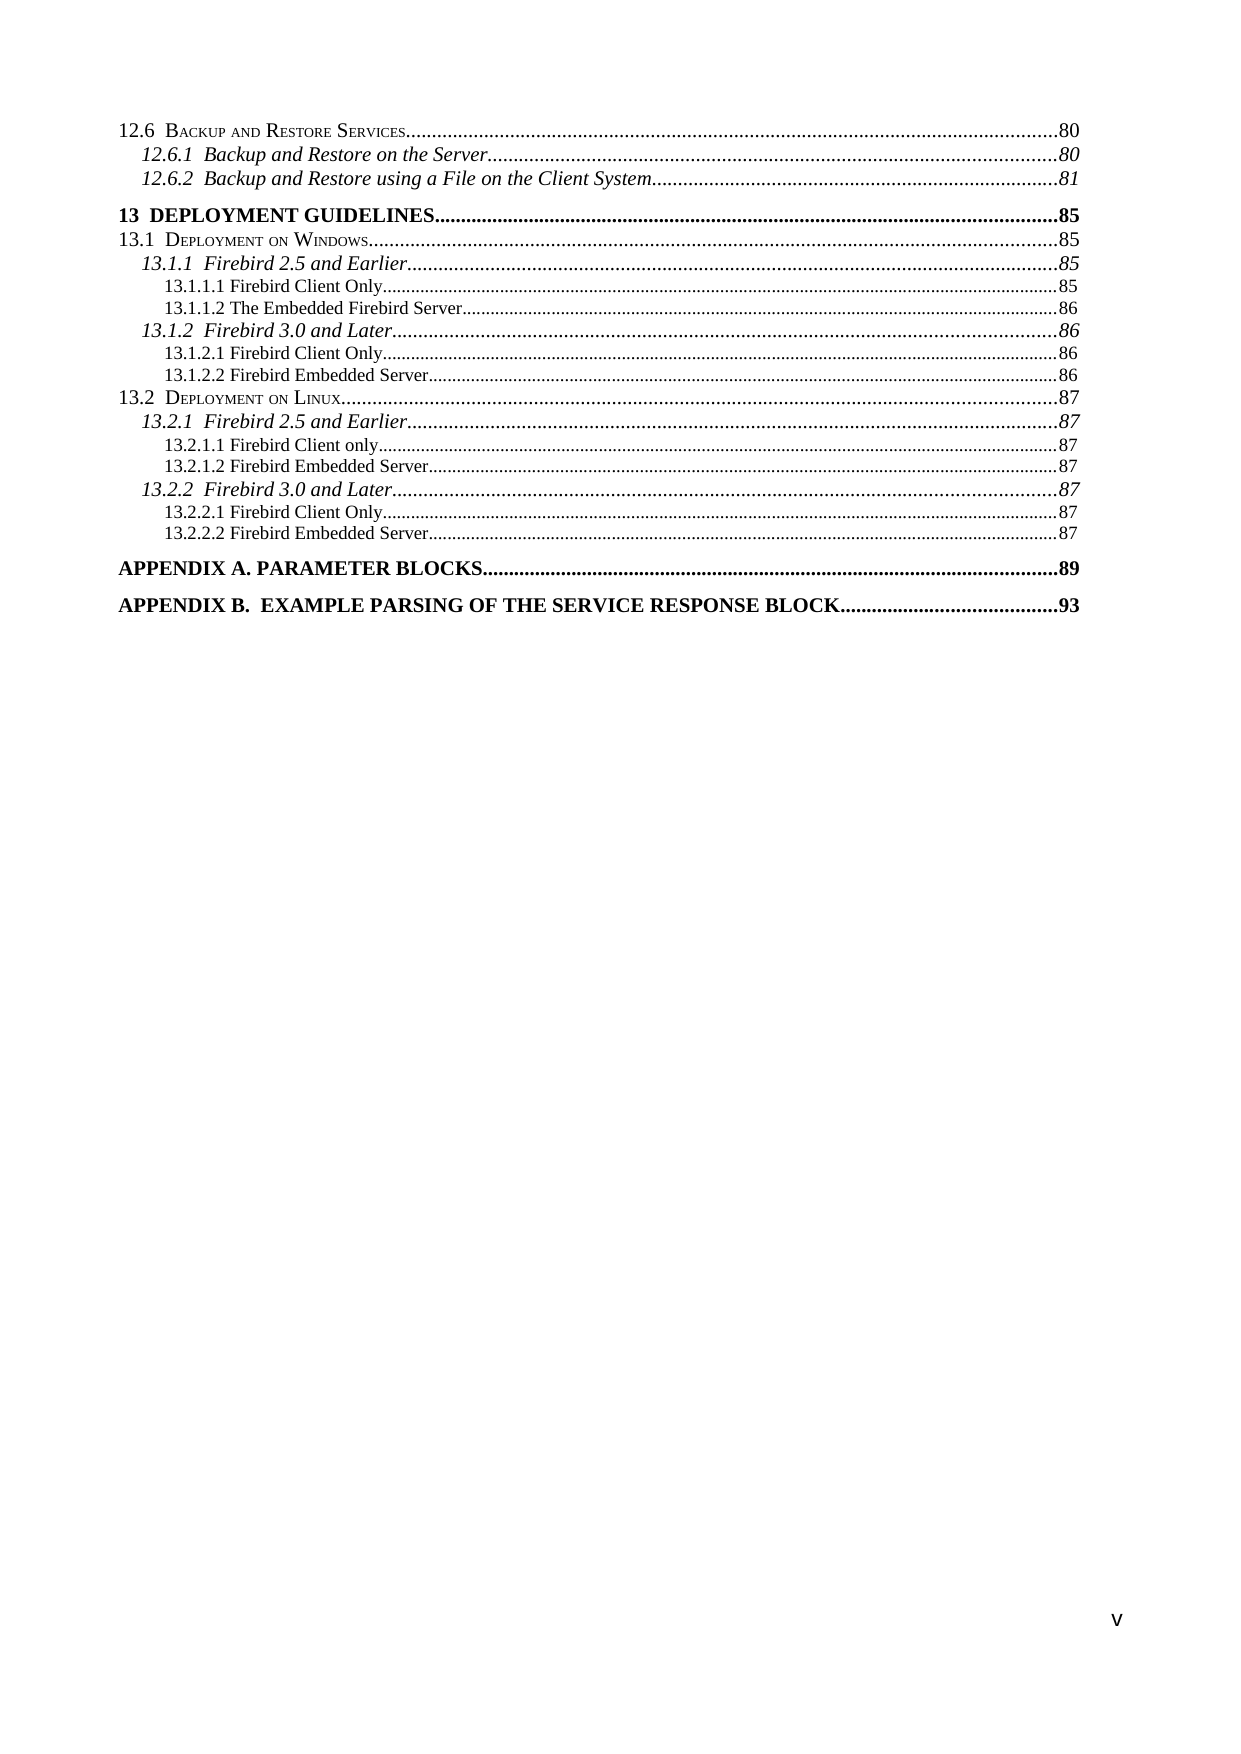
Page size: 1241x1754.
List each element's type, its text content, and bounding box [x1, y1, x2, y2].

text 12.6 Backup and Restore Services 80 [118, 118, 1122, 142]
text 12.6.2 Backup and Restore using a File on the Client System 81 [141, 166, 1122, 190]
text 13.1.2.2 Firebird Embedded Server 86 [164, 364, 1122, 385]
text 12.6.1 Backup and Restore on the Server 80 [141, 142, 1122, 166]
text Appendix B. Example Parsing of the Service Response Block 93 [118, 593, 1122, 617]
text 13.1.1.2 The Embedded Firebird Server 86 [164, 297, 1122, 318]
text 13.1.2.1 Firebird Client Only 86 [164, 342, 1122, 364]
text 13.2.1.2 Firebird Embedded Server 87 [164, 455, 1122, 477]
text 13.2.2 Firebird 3.0 and Later 87 [141, 477, 1122, 501]
text 13.1.1 Firebird 2.5 and Earlier 85 [141, 251, 1122, 275]
text 13.2.2.1 Firebird Client Only 87 [164, 501, 1122, 522]
text 13.2.1.1 Firebird Client only 87 [164, 433, 1122, 455]
text 13 Deployment Guidelines 85 [118, 203, 1122, 227]
text 13.2.1 Firebird 2.5 and Earlier 87 [141, 409, 1122, 433]
text 13.1.2 Firebird 3.0 and Later 86 [141, 318, 1122, 342]
text 13.2 Deployment on Linux 87 [118, 385, 1122, 409]
text 13.2.2.2 Firebird Embedded Server 87 [164, 522, 1122, 544]
text 13.1 Deployment on Windows 85 [118, 227, 1122, 251]
text 13.1.1.1 Firebird Client Only 85 [164, 275, 1122, 297]
text Appendix A. Parameter Blocks 89 [118, 556, 1122, 580]
